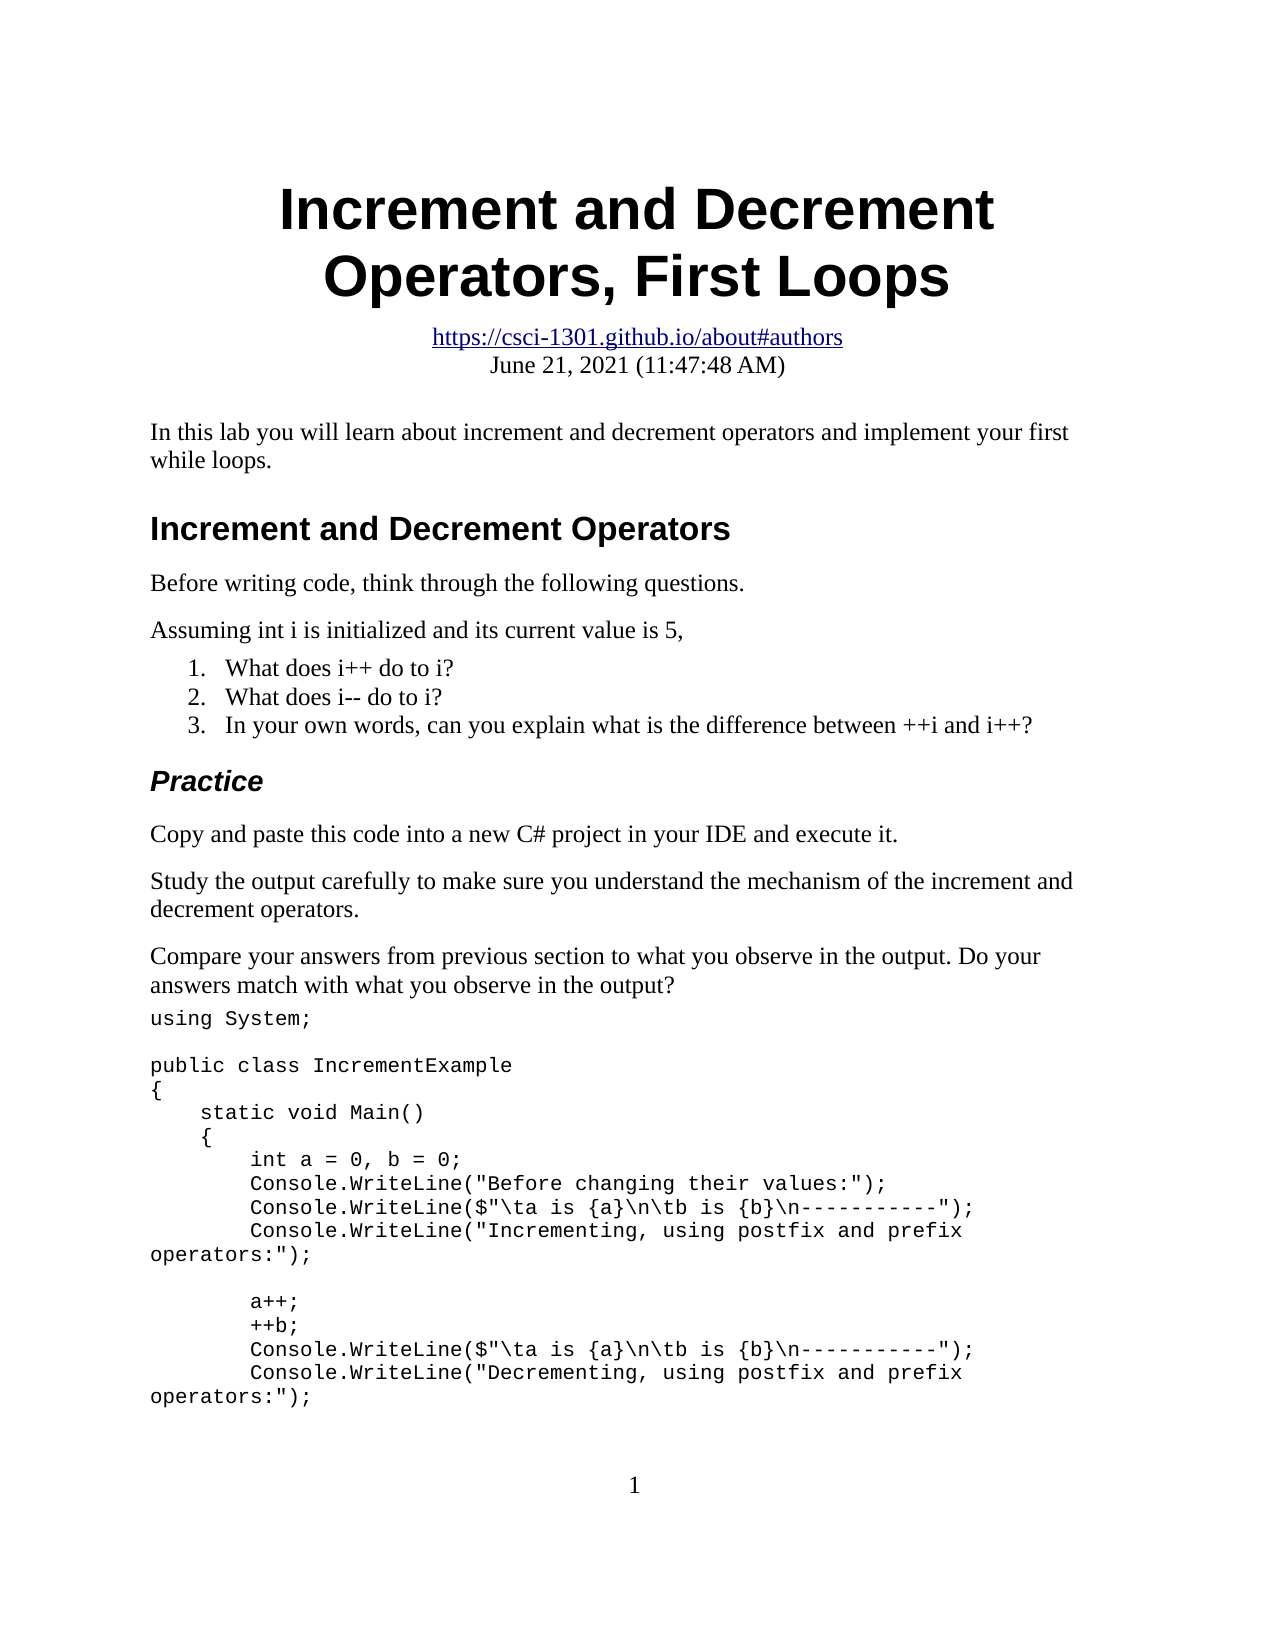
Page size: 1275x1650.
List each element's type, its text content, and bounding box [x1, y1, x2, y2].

list What does i++ do to i? [187, 653, 1125, 682]
text public class IncrementExample [150, 1055, 1125, 1078]
text Before writing code, think through the following questions. [150, 568, 1125, 597]
text Console.WriteLine($"\ta is {a}\n\tb is {b}\n-----------"); [150, 1339, 1125, 1362]
text using System; [150, 1008, 1125, 1031]
list What does i-- do to i? [187, 682, 1125, 710]
text a++; [150, 1291, 1125, 1315]
list In your own words, can you explain what is the difference between ++i and i++? [187, 710, 1125, 739]
text { [150, 1126, 1125, 1149]
text Console.WriteLine($"\ta is {a}\n\tb is {b}\n-----------"); [150, 1197, 1125, 1220]
text Compare your answers from previous section to what you observe in the output. Do your answers match with what you observe in the output? [150, 941, 1125, 999]
text June 21, 2021 (11:47:48 AM) [150, 350, 1125, 379]
text Copy and paste this code into a new C# project in your IDE and execute it. [150, 819, 1125, 848]
text { [150, 1078, 1125, 1102]
text ++b; [150, 1315, 1125, 1339]
title Increment and Decrement Operators, First Loops [150, 175, 1125, 309]
text Console.WriteLine("Incrementing, using postfix and prefix operators:"); [150, 1220, 1125, 1268]
text Console.WriteLine("Before changing their values:"); [150, 1173, 1125, 1197]
text static void Main() [150, 1102, 1125, 1126]
text Assuming int i is initialized and its current value is 5, [150, 615, 1125, 644]
text https://csci-1301.github.io/about#authors [150, 322, 1125, 350]
text Study the output carefully to make sure you understand the mechanism of the increment and decrement operators. [150, 866, 1125, 923]
text int a = 0, b = 0; [150, 1149, 1125, 1173]
subtitle Increment and Decrement Operators [150, 508, 1125, 547]
text Console.WriteLine("Decrementing, using postfix and prefix operators:"); [150, 1362, 1125, 1409]
subtitle Practice [150, 764, 1125, 798]
text In this lab you will learn about increment and decrement operators and implement your first while loops. [150, 417, 1125, 474]
